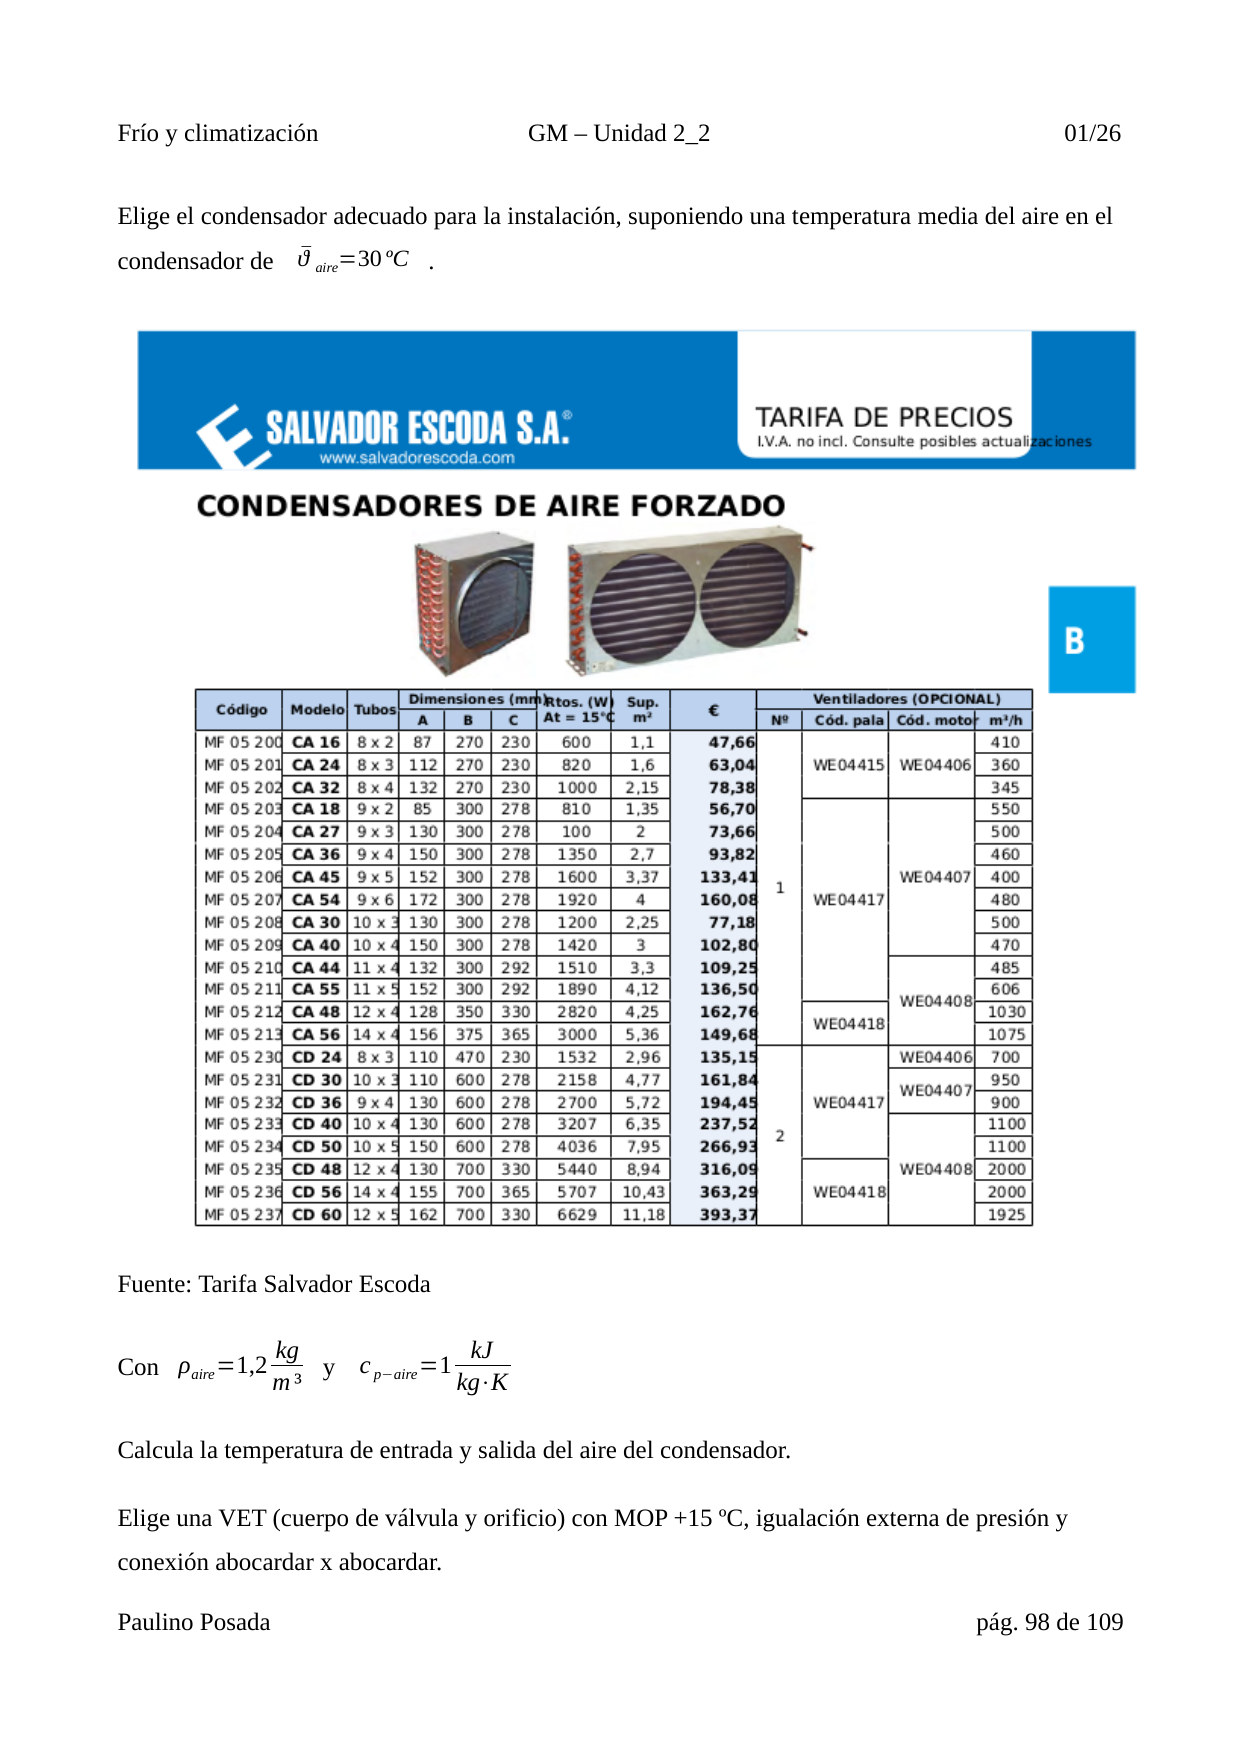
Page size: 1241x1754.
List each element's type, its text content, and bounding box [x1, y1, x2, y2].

text Calcula la temperatura de entrada y salida del aire del condensador. [117, 1435, 1123, 1464]
picture [133, 327, 1140, 1231]
text Elige una VET (cuerpo de válvula y orificio) con MOP +15 ºC, igualación externa de presión y conexión abocardar x abocardar. [117, 1503, 1123, 1575]
text Cony [117, 1337, 1123, 1396]
text Fuente: Tarifa Salvador Escoda [117, 1269, 1123, 1298]
text Elige el condensador adecuado para la instalación, suponiendo una temperatura media del aire en el condensador de . [117, 201, 1123, 276]
